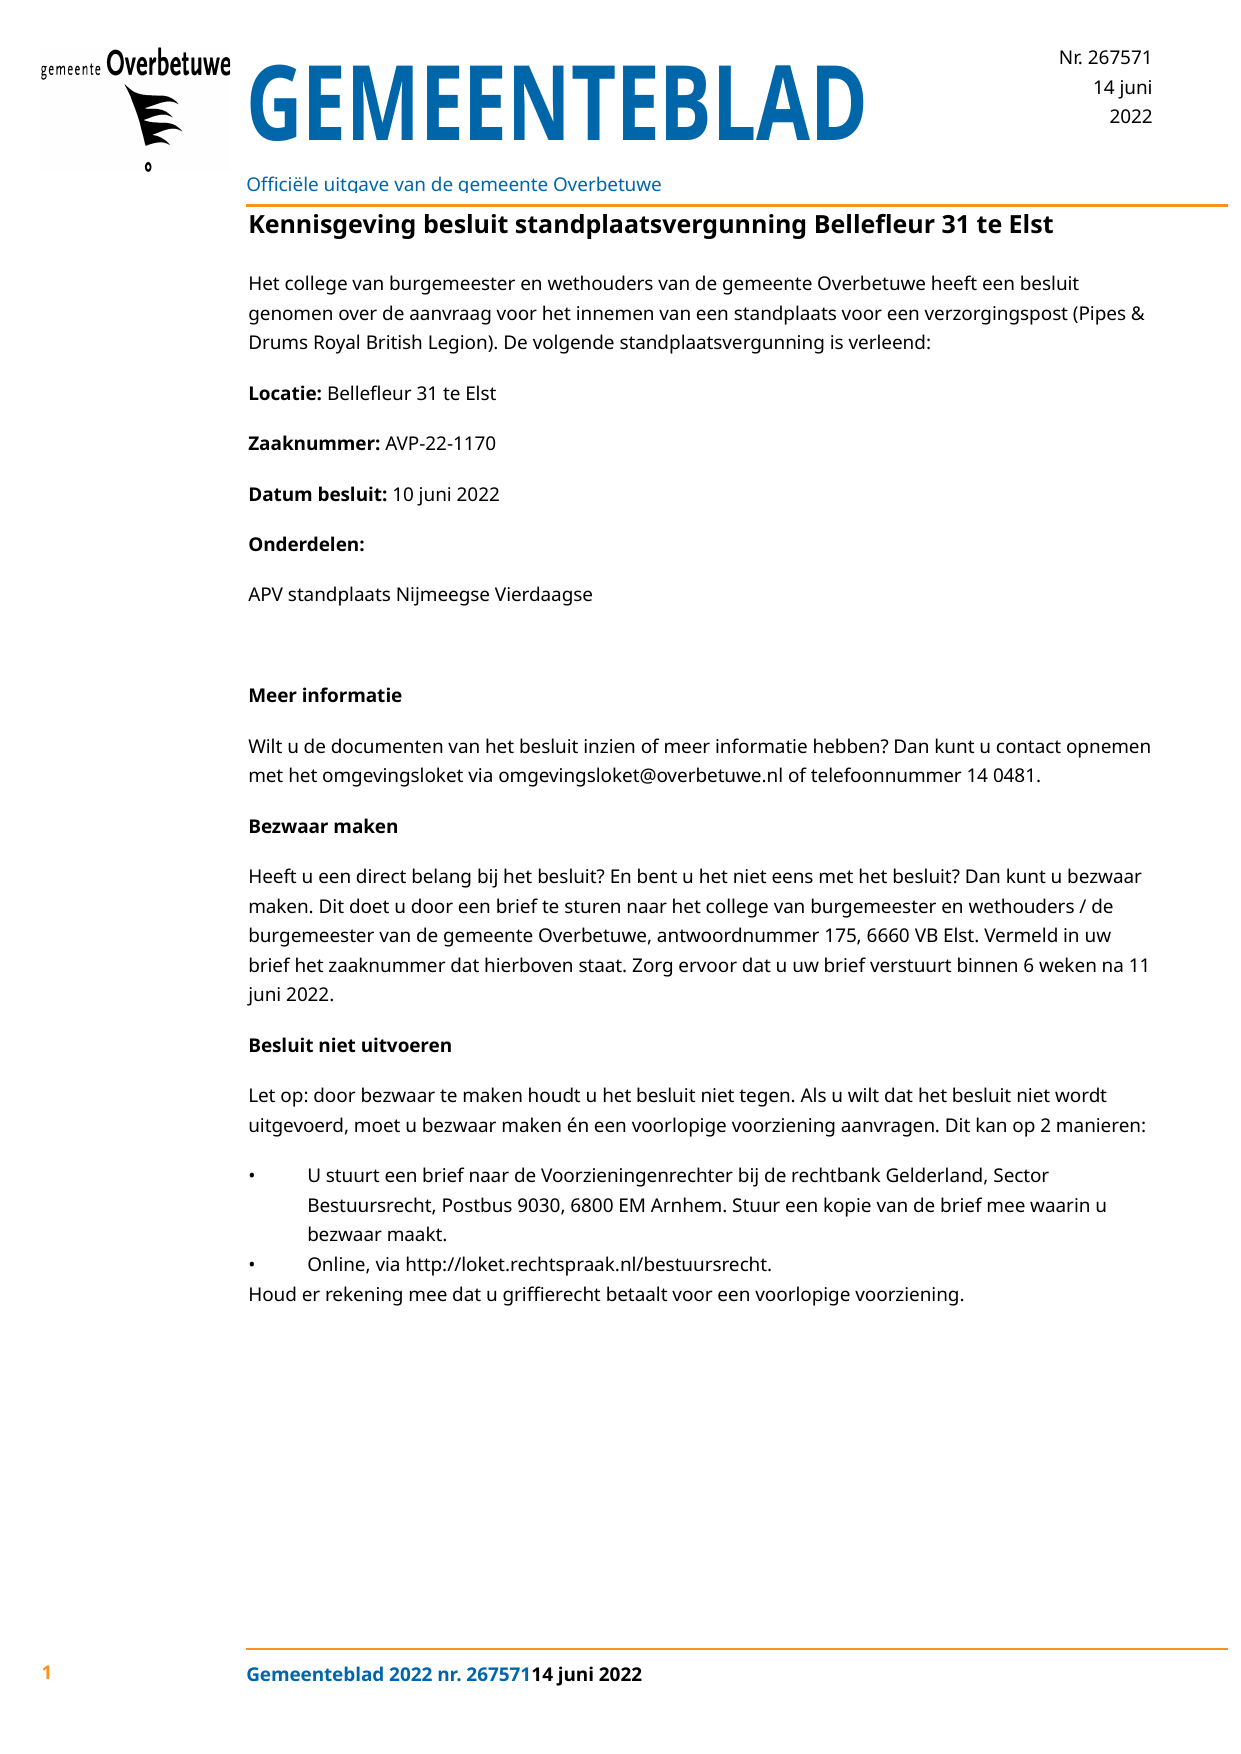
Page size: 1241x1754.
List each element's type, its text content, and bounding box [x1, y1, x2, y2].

text Houd er rekening mee dat u griffierecht betaalt voor een voorlopige voorziening. [248, 1281, 1152, 1306]
text APV standplaats Nijmeegse Vierdaagse [248, 582, 1152, 607]
picture [41, 47, 231, 172]
list U stuurt een brief naar de Voorzieningenrechter bij de rechtbank Gelderland, Sector Bestuursrecht, Postbus 9030, 6800 EM Arnhem. Stuur een kopie van de brief mee waarin u bezwaar maakt. [248, 1162, 1152, 1247]
text Kennisgeving besluit standplaatsvergunning Bellefleur 31 te Elst [248, 207, 1152, 241]
text Heeft u een direct belang bij het besluit? En bent u het niet eens met het besluit? Dan kunt u bezwaar maken. Dit doet u door een brief te sturen naar het college van burgemeester en wethouders / de burgemeester van de gemeente Overbetuwe, antwoordnummer 175, 6660 VB Elst. Vermeld in uw brief het zaaknummer dat hierboven staat. Zorg ervoor dat u uw brief verstuurt binnen 6 weken na 11 juni 2022. [248, 863, 1152, 1007]
text Locatie: Bellefleur 31 te Elst [248, 380, 1152, 406]
text Wilt u de documenten van het besluit inzien of meer informatie hebben? Dan kunt u contact opnemen met het omgevingsloket via omgevingsloket@overbetuwe.nl of telefoonnummer 14 0481. [248, 733, 1152, 788]
text Let op: door bezwaar te maken houdt u het besluit niet tegen. Als u wilt dat het besluit niet wordt uitgevoerd, moet u bezwaar maken én een voorlopige voorziening aanvragen. Dit kan op 2 manieren: [248, 1082, 1152, 1138]
text Zaaknummer: AVP-22-1170 [248, 430, 1152, 456]
text Meer informatie [248, 682, 1152, 708]
text Onderdelen: [248, 531, 1152, 557]
list Online, via http://loket.rechtspraak.nl/bestuursrecht. [248, 1251, 1152, 1277]
text Bezwaar maken [248, 813, 1152, 838]
text Het college van burgemeester en wethouders van de gemeente Overbetuwe heeft een besluit genomen over de aanvraag voor het innemen van een standplaats voor een verzorgingspost (Pipes & Drums Royal British Legion). De volgende standplaatsvergunning is verleend: [248, 270, 1152, 355]
text Besluit niet uitvoeren [248, 1032, 1152, 1058]
text Datum besluit: 10 juni 2022 [248, 481, 1152, 506]
